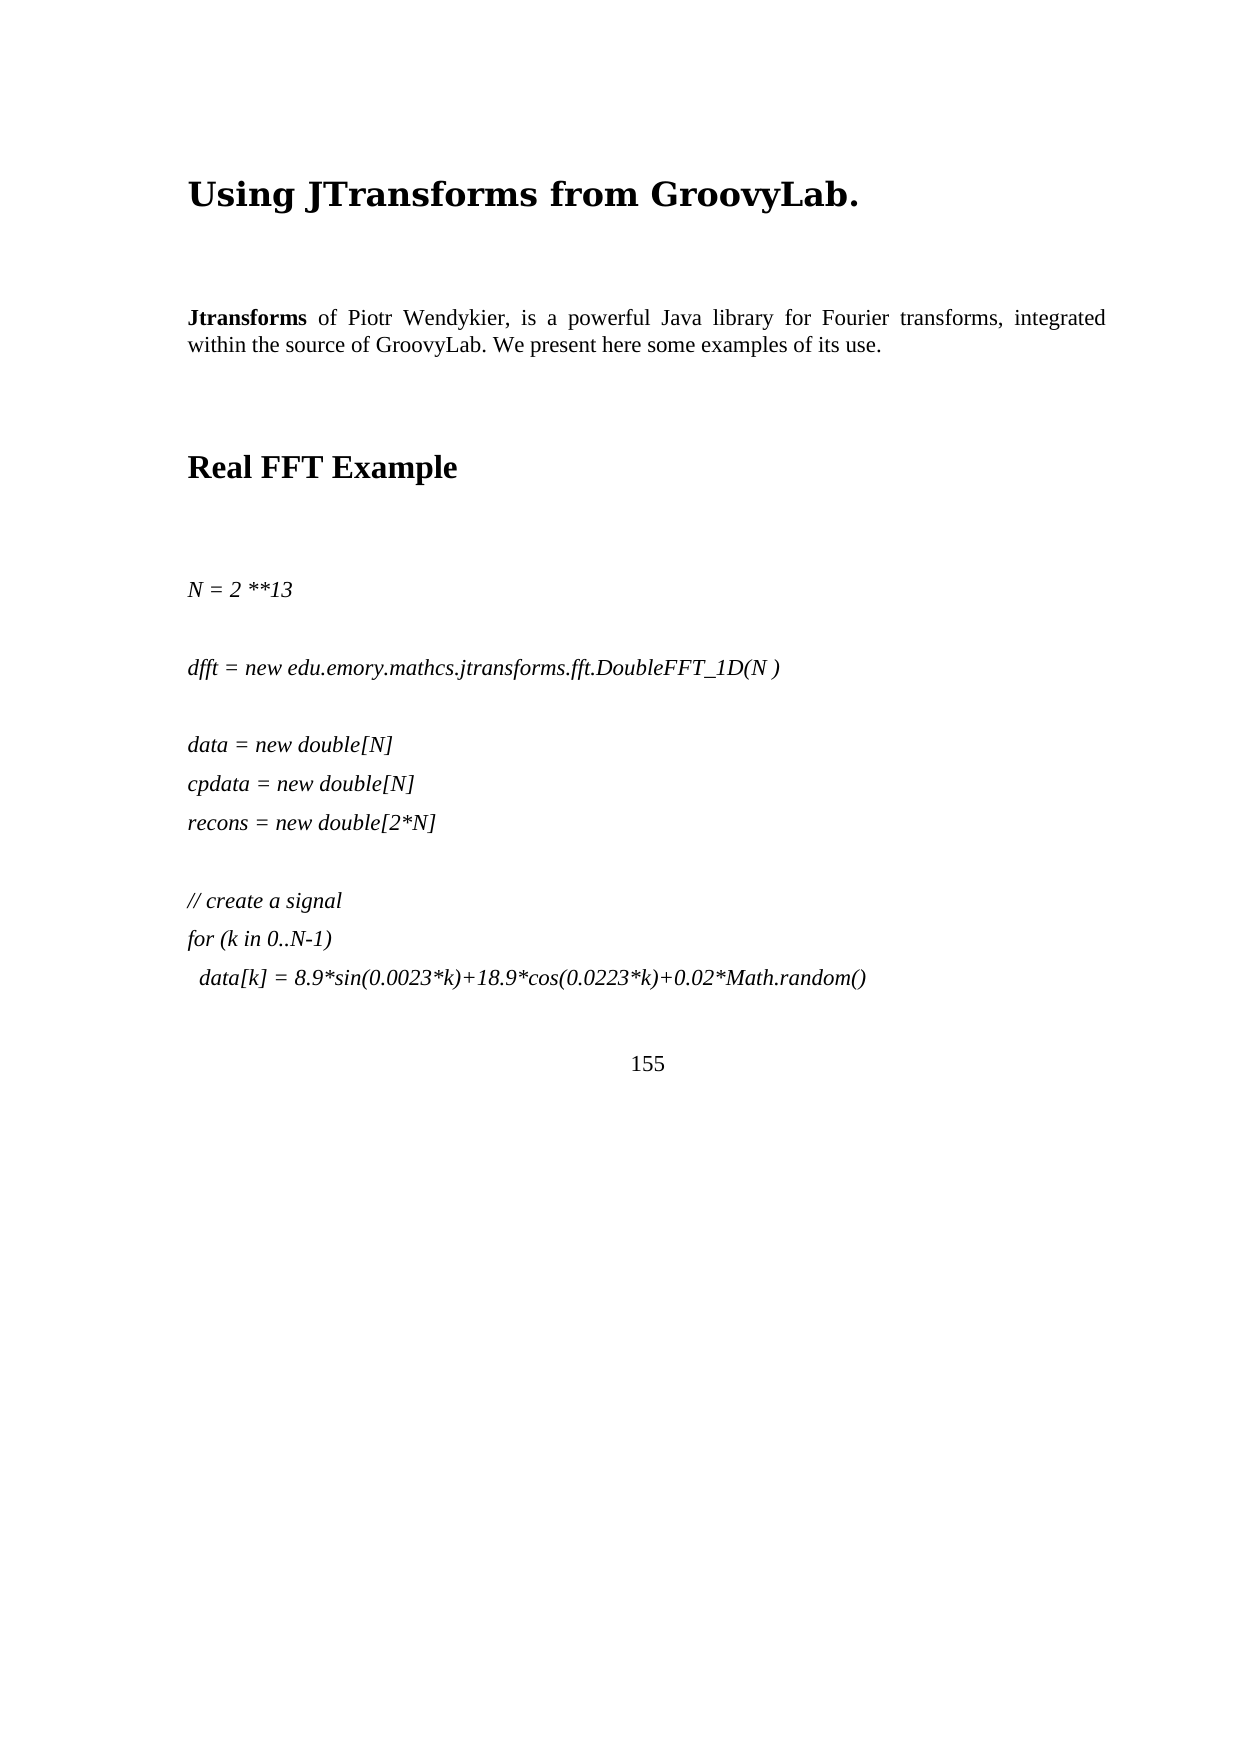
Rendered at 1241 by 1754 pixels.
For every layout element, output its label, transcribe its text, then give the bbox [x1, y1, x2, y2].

text data[k] = 8.9*sin(0.0023*k)+18.9*cos(0.0223*k)+0.02*Math.random() [187, 964, 1108, 991]
subtitle Using JTransforms from GroovyLab. [187, 175, 1108, 214]
text data = new double[N] [187, 731, 1108, 758]
text dfft = new edu.emory.mathcs.jtransforms.fft.DoubleFFT_1D(N ) [187, 653, 1108, 680]
text cpdata = new double[N] [187, 770, 1108, 796]
text recons = new double[2*N] [187, 809, 1108, 835]
text Jtransforms of Piotr Wendykier, is a powerful Java library for Fourier transforms, integrated within the source of GroovyLab. We present here some examples of its use. [187, 304, 1108, 357]
text // create a signal [187, 887, 1108, 913]
text for (k in 0..N-1) [187, 926, 1108, 952]
text N = 2 **13 [187, 576, 1108, 602]
text Real FFT Example [187, 447, 1108, 486]
